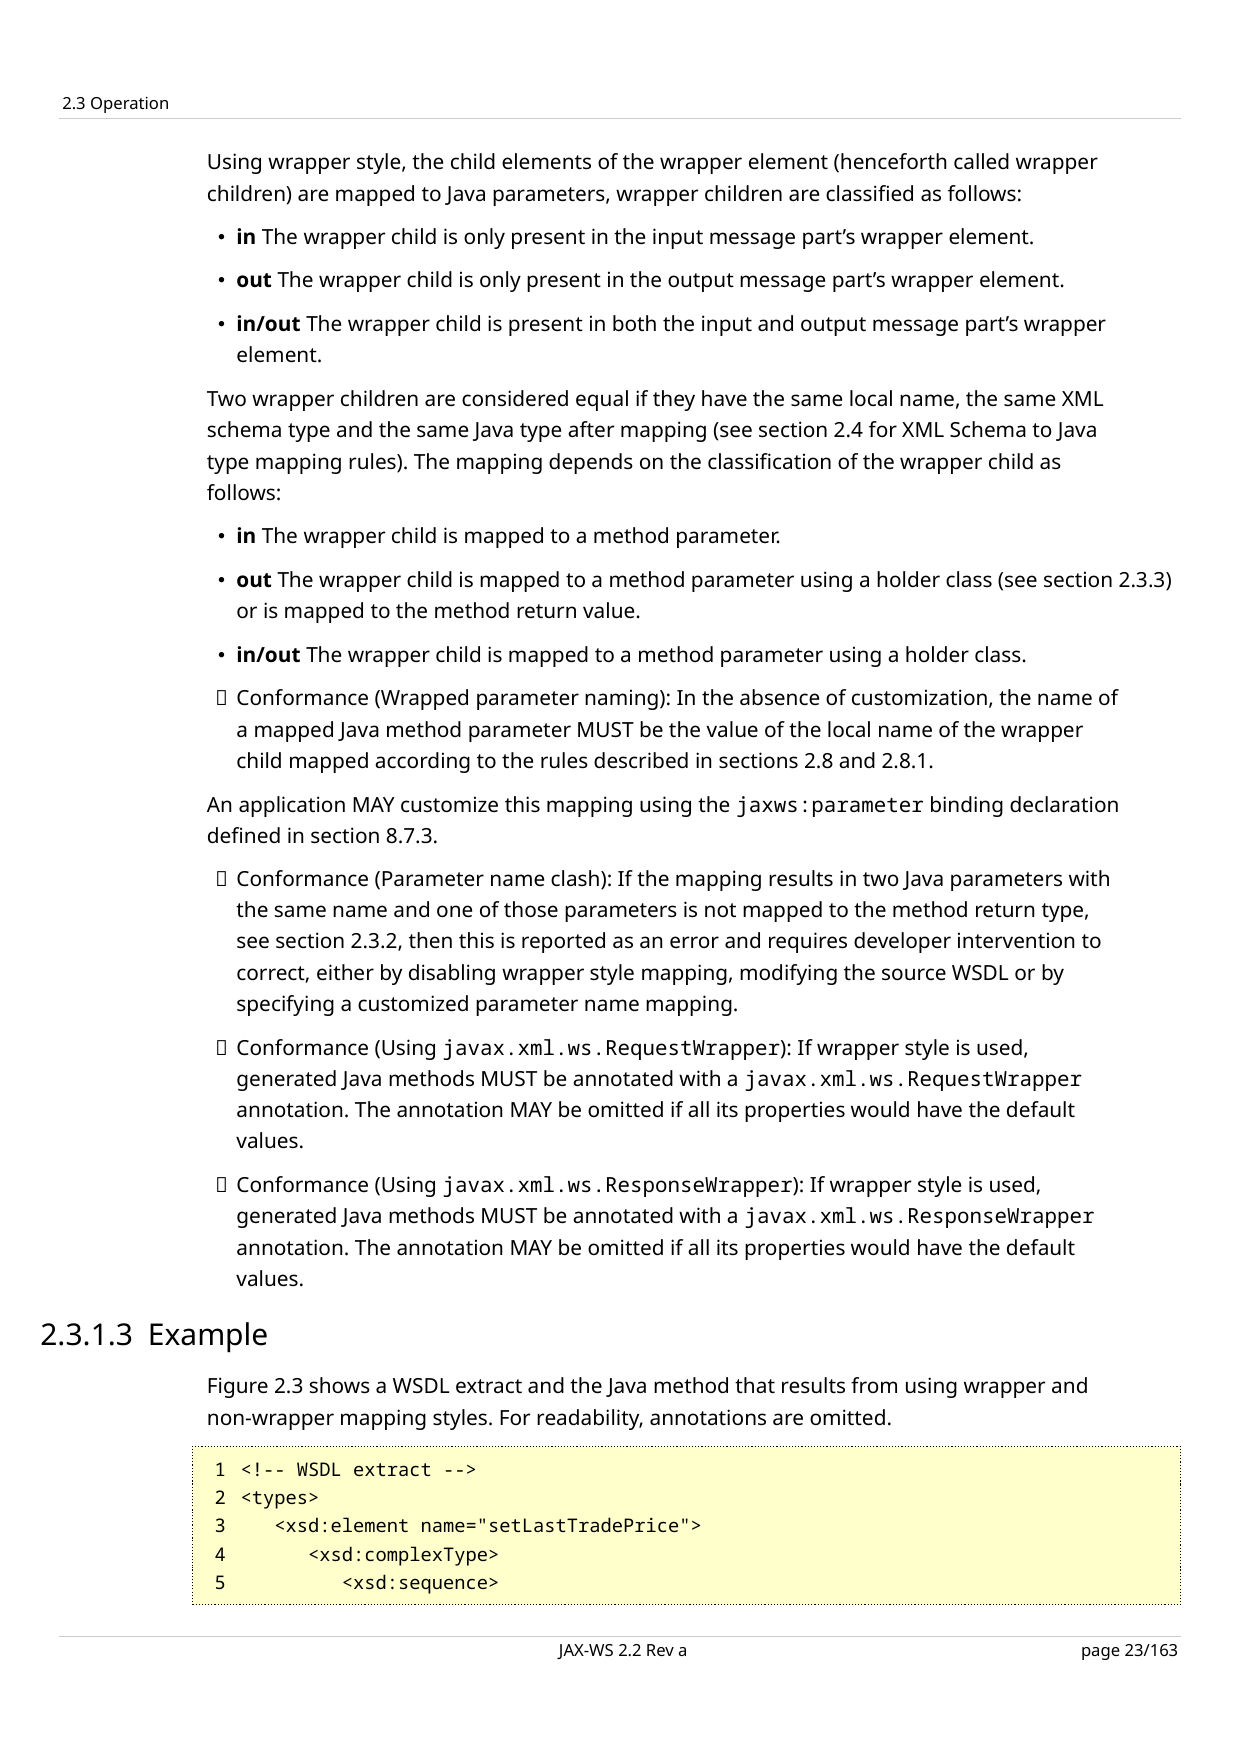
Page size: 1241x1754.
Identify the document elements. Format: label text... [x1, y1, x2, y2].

list <xsd:sequence> [192, 1559, 1181, 1605]
text Figure 2.3 shows a WSDL extract and the Java method that results from using wrapper and non-wrapper mapping styles. For readability, annotations are omitted. [207, 1372, 1122, 1431]
text Two wrapper children are considered equal if they have the same local name, the same XML schema type and the same Java type after mapping (see section 2.4 for XML Schema to Java type mapping rules). The mapping depends on the classification of the wrapper child as follows: [207, 384, 1122, 506]
list <xsd:complexType> [192, 1531, 1181, 1559]
list Conformance (Parameter name clash): If the mapping results in two Java parameters with the same name and one of those parameters is not mapped to the method return type, see section 2.3.2, then this is reported as an error and requires developer intervention to correct, either by disabling wrapper style mapping, modifying the source WSDL or by specifying a customized parameter name mapping. [221, 864, 1122, 1017]
list Conformance (Wrapped parameter naming): In the absence of customization, the name of a mapped Java method parameter MUST be the value of the local name of the wrapper child mapped according to the rules described in sections 2.8 and 2.8.1. [221, 683, 1122, 774]
list in The wrapper child is mapped to a method parameter. [221, 521, 1181, 549]
list <!-- WSDL extract --> [192, 1446, 1181, 1474]
list in The wrapper child is only present in the input message part’s wrapper element. [221, 222, 1181, 250]
text Using wrapper style, the child elements of the wrapper element (henceforth called wrapper children) are mapped to Java parameters, wrapper children are classified as follows: [207, 147, 1122, 207]
list in/out The wrapper child is mapped to a method parameter using a holder class. [221, 640, 1181, 668]
list <xsd:element name="setLastTradePrice"> [192, 1503, 1181, 1531]
list in/out The wrapper child is present in both the input and output message part’s wrapper element. [221, 309, 1181, 369]
list Conformance (Using javax.xml.ws.RequestWrapper): If wrapper style is used, generated Java methods MUST be annotated with a javax.xml.ws.RequestWrapper annotation. The annotation MAY be omitted if all its properties would have the default values. [221, 1033, 1122, 1155]
subtitle Example [133, 1313, 1181, 1354]
text An application MAY customize this mapping using the jaxws:parameter binding declaration defined in section 8.7.3. [207, 790, 1122, 849]
list out The wrapper child is only present in the output message part’s wrapper element. [221, 266, 1181, 294]
list Conformance (Using javax.xml.ws.ResponseWrapper): If wrapper style is used, generated Java methods MUST be annotated with a javax.xml.ws.ResponseWrapper annotation. The annotation MAY be omitted if all its properties would have the default values. [221, 1170, 1122, 1292]
list out The wrapper child is mapped to a method parameter using a holder class (see section 2.3.3) or is mapped to the method return value. [221, 565, 1181, 624]
list <types> [192, 1474, 1181, 1503]
